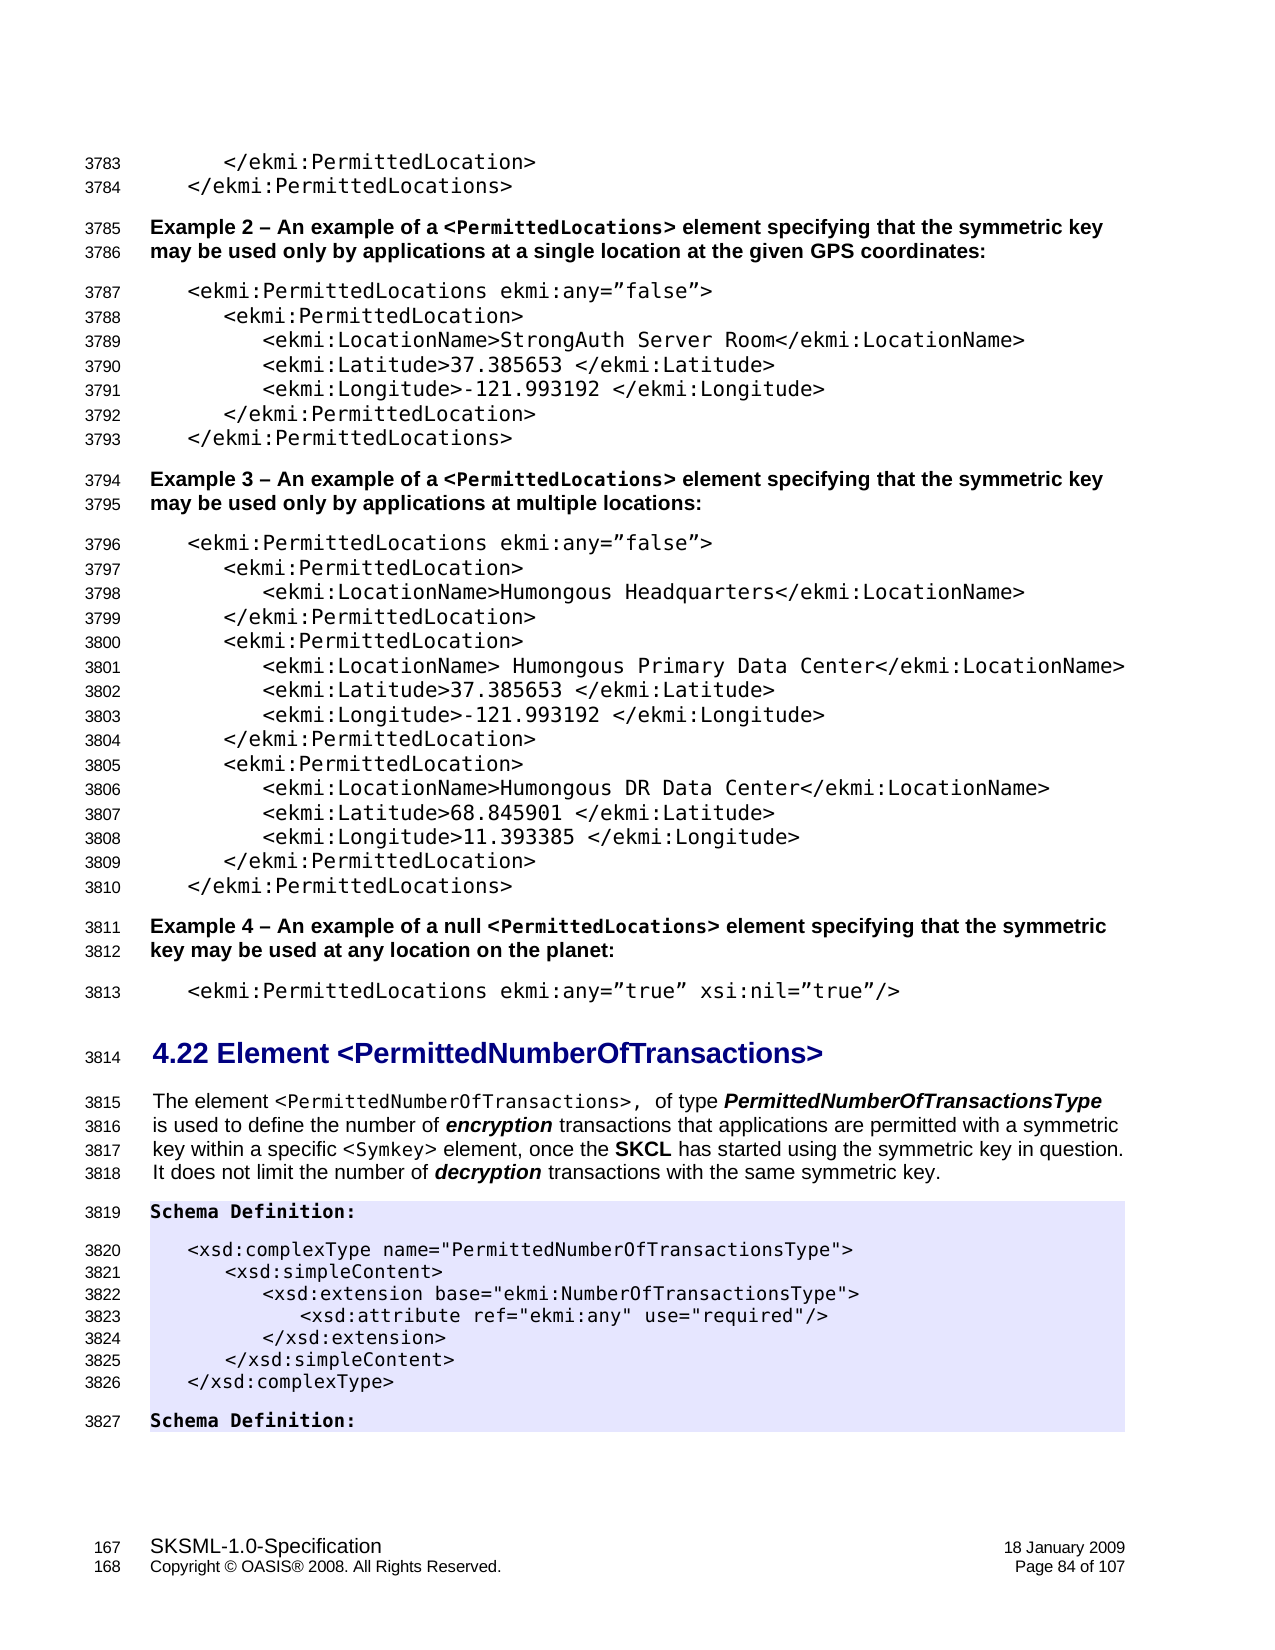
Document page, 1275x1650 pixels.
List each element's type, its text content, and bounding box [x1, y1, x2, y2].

text <ekmi:PermittedLocations ekmi:any=”false”> <ekmi:PermittedLocation> <ekmi:LocationName>StrongAuth Server Room</ekmi:LocationName> <ekmi:Latitude>37.385653 </ekmi:Latitude> <ekmi:Longitude>-121.993192 </ekmi:Longitude> </ekmi:PermittedLocation> </ekmi:PermittedLocations> [187, 279, 1125, 451]
text Example 3 – An example of a <PermittedLocations> element specifying that the symmetric key may be used only by applications at multiple locations: [150, 467, 1125, 514]
subtitle Element <PermittedNumberOfTransactions> [152, 1037, 1125, 1069]
text Schema Definition: [150, 1201, 1125, 1223]
text Example 2 – An example of a <PermittedLocations> element specifying that the symmetric key may be used only by applications at a single location at the given GPS coordinates: [150, 216, 1125, 263]
text <xsd:complexType name="PermittedNumberOfTransactionsType"> <xsd:simpleContent> <xsd:extension base="ekmi:NumberOfTransactionsType"> <xsd:attribute ref="ekmi:any" use="required"/> </xsd:extension> </xsd:simpleContent> </xsd:complexType> [150, 1239, 1125, 1393]
text <ekmi:PermittedLocations ekmi:any=”false”> <ekmi:PermittedLocation> <ekmi:LocationName>Humongous Headquarters</ekmi:LocationName> </ekmi:PermittedLocation> <ekmi:PermittedLocation> <ekmi:LocationName> Humongous Primary Data Center</ekmi:LocationName> <ekmi:Latitude>37.385653 </ekmi:Latitude> <ekmi:Longitude>-121.993192 </ekmi:Longitude> </ekmi:PermittedLocation> <ekmi:PermittedLocation> <ekmi:LocationName>Humongous DR Data Center</ekmi:LocationName> <ekmi:Latitude>68.845901 </ekmi:Latitude> <ekmi:Longitude>11.393385 </ekmi:Longitude> </ekmi:PermittedLocation> </ekmi:PermittedLocations> [187, 531, 1125, 898]
text Example 4 – An example of a null <PermittedLocations> element specifying that the symmetric key may be used at any location on the planet: [150, 915, 1125, 962]
text </ekmi:PermittedLocation> </ekmi:PermittedLocations> [187, 150, 1125, 199]
text <ekmi:PermittedLocations ekmi:any=”true” xsi:nil=”true”/> [187, 979, 1125, 1003]
text The element <PermittedNumberOfTransactions>, of type PermittedNumberOfTransactionsType is used to define the number of encryption transactions that applications are permitted with a symmetric key within a specific <Symkey> element, once the SKCL has started using the symmetric key in question. It does not limit the number of decryption transactions with the same symmetric key. [152, 1090, 1125, 1184]
text Schema Definition: [150, 1410, 1125, 1432]
